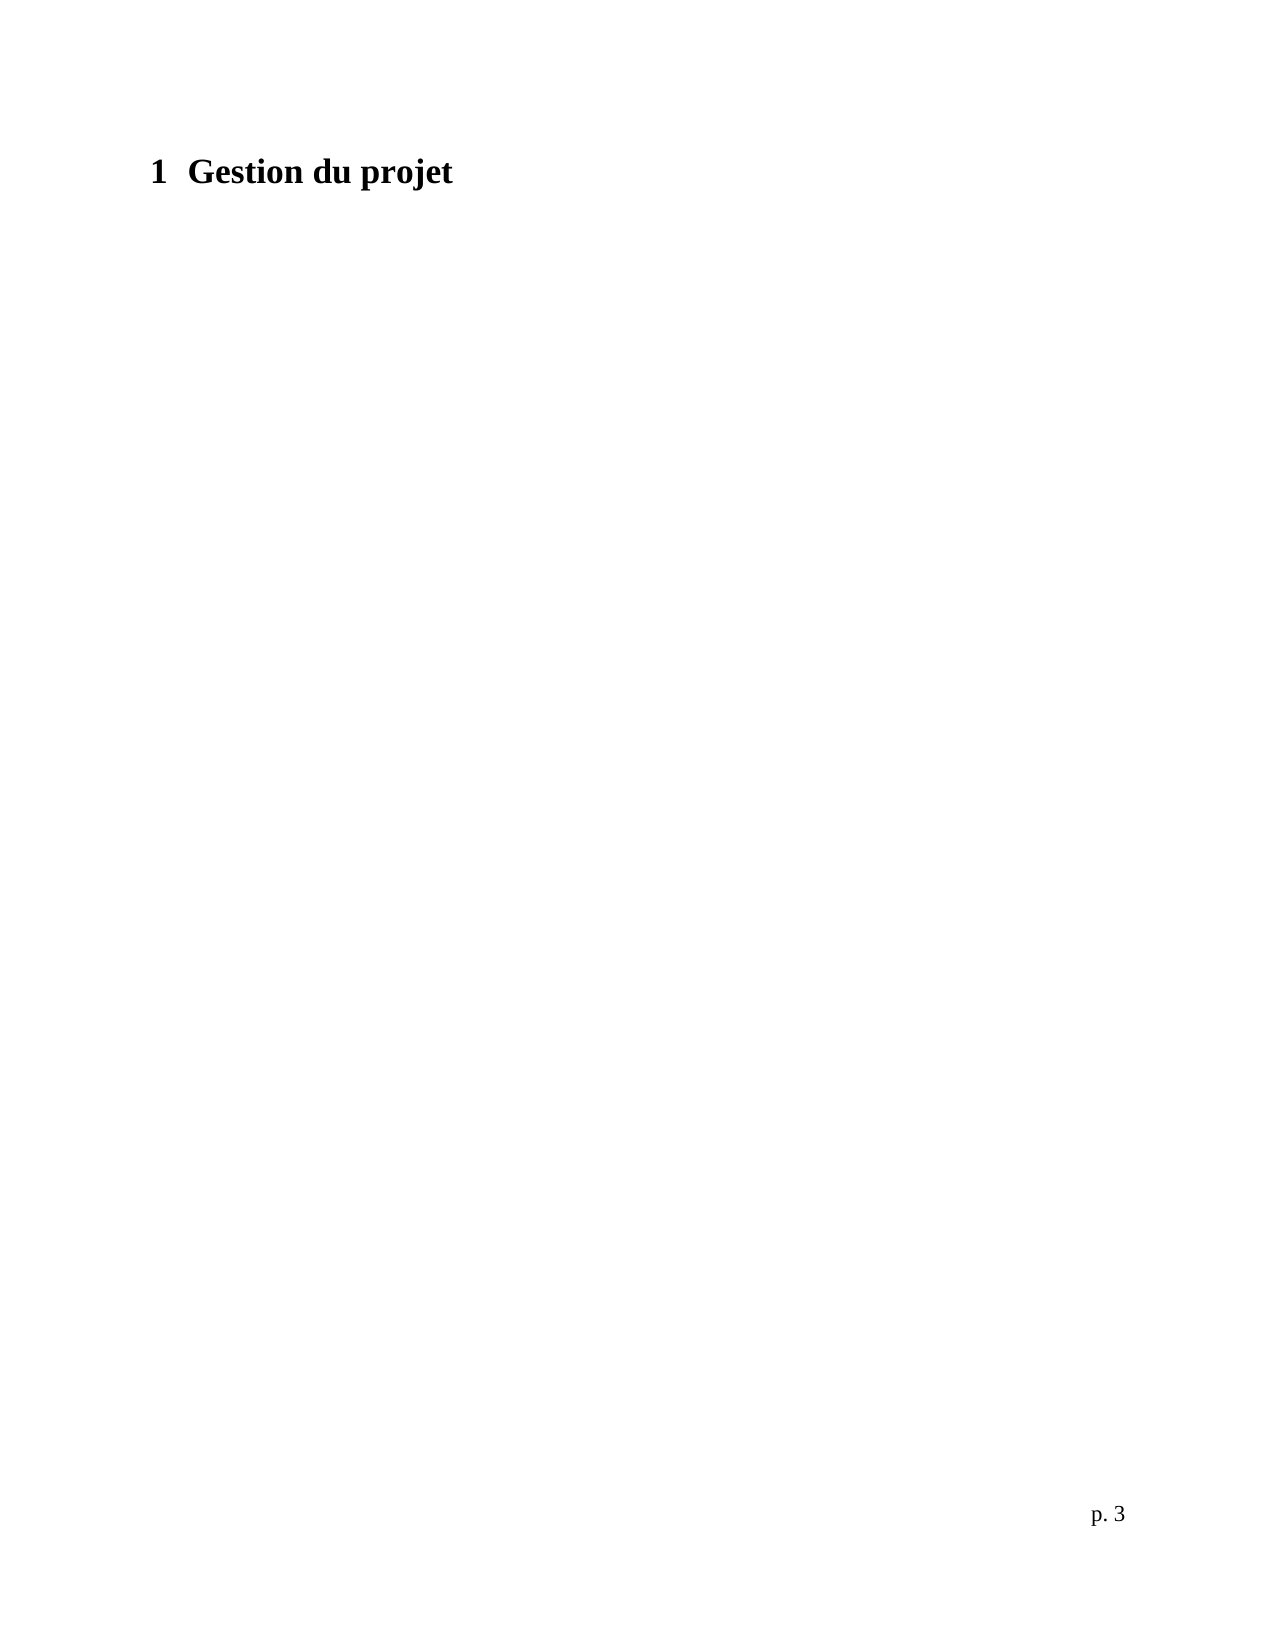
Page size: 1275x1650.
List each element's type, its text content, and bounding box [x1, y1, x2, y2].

subtitle Gestion du projet [150, 150, 1125, 191]
